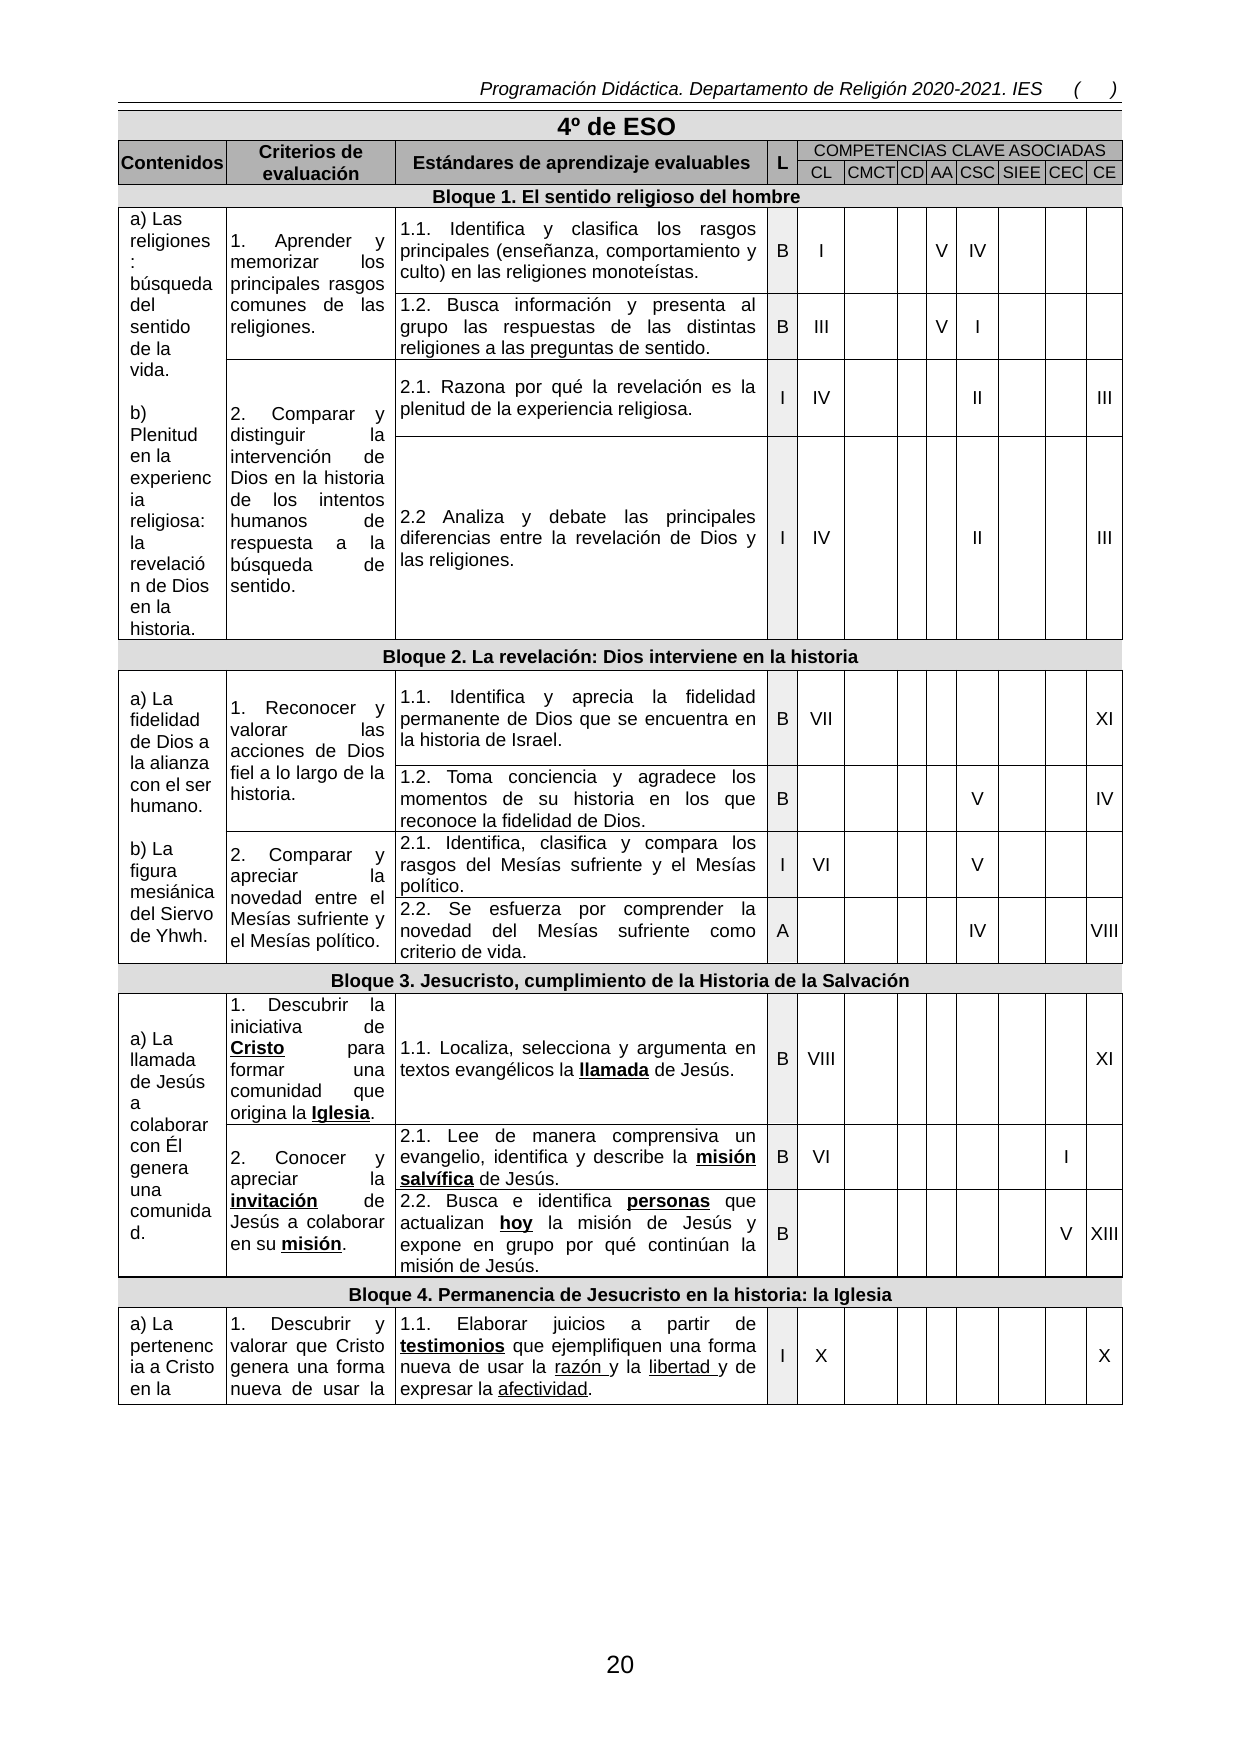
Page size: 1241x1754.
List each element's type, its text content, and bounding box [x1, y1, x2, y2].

table_cell XI [1087, 671, 1122, 765]
table_cell X [798, 1308, 844, 1404]
table_cell [898, 360, 926, 436]
table_cell IV [798, 437, 844, 639]
table_cell IV [1087, 766, 1122, 831]
table_cell V [957, 832, 998, 897]
table_cell CD [898, 161, 926, 184]
table_cell Bloque 4. Permanencia de Jesucristo en la historia: la Iglesia [118, 1278, 1122, 1307]
table_cell [798, 898, 844, 962]
table_cell Bloque 3. Jesucristo, cumplimiento de la Historia de la Salvación [118, 964, 1122, 993]
table_cell Contenidos [119, 141, 226, 184]
table_cell [999, 1190, 1045, 1276]
table_cell [1046, 360, 1086, 436]
table_cell CE [1087, 161, 1122, 184]
table_cell [1046, 994, 1086, 1123]
table_cell [999, 1125, 1045, 1189]
table_cell VIII [1087, 898, 1122, 962]
table_cell 1. Aprender y memorizar los principales rasgos comunes de las religiones. [227, 208, 395, 359]
table_cell [1046, 766, 1086, 831]
table_cell [845, 766, 897, 831]
table_cell [845, 898, 897, 962]
table_header 4º de ESO [118, 111, 1122, 140]
table_cell VI [798, 832, 844, 897]
table_cell [845, 671, 897, 765]
table_cell a) La fidelidad de Dios a la alianza con el ser humano. b) La figura mesiánica del Siervo de Yhwh. [119, 671, 226, 962]
table_cell [845, 360, 897, 436]
table_cell [1046, 898, 1086, 962]
table_cell [898, 832, 926, 897]
table_cell [927, 832, 956, 897]
table_cell Criterios de evaluación [227, 141, 395, 184]
table_cell [898, 994, 926, 1123]
table_cell Bloque 2. La revelación: Dios interviene en la historia [118, 640, 1122, 670]
table_cell I [768, 832, 797, 897]
table_cell 1. Reconocer y valorar las acciones de Dios fiel a lo largo de la historia. [227, 671, 395, 831]
table_cell [1087, 294, 1122, 359]
table_cell [957, 1125, 998, 1189]
table_cell B [768, 1125, 797, 1189]
table_cell CL [798, 161, 844, 184]
table_cell 1.2. Busca información y presenta al grupo las respuestas de las distintas religiones a las preguntas de sentido. [396, 294, 767, 359]
table_cell V [927, 208, 956, 293]
table_cell [1046, 832, 1086, 897]
table_cell [845, 1125, 897, 1189]
table_cell [999, 671, 1045, 765]
table_cell [1046, 671, 1086, 765]
table_cell [999, 294, 1045, 359]
table_cell [1046, 208, 1086, 293]
table_cell Bloque 1. El sentido religioso del hombre [118, 185, 1122, 207]
table_cell 2. Comparar y apreciar la novedad entre el Mesías sufriente y el Mesías político. [227, 832, 395, 962]
table_cell [927, 994, 956, 1123]
table_cell III [1087, 360, 1122, 436]
table_cell [1087, 832, 1122, 897]
table_cell [898, 294, 926, 359]
table_cell CSC [957, 161, 998, 184]
table_cell A [768, 898, 797, 962]
table_cell [845, 1190, 897, 1276]
table_cell [898, 1308, 926, 1404]
table_cell [898, 671, 926, 765]
table_cell [898, 1190, 926, 1276]
table_cell [845, 832, 897, 897]
table_cell [1046, 294, 1086, 359]
table_cell VIII [798, 994, 844, 1123]
table_cell 2.2. Busca e identifica personas que actualizan hoy la misión de Jesús y expone en grupo por qué continúan la misión de Jesús. [396, 1190, 767, 1276]
table_cell AA [927, 161, 956, 184]
table_cell V [957, 766, 998, 831]
table_cell B [768, 671, 797, 765]
table_cell [999, 360, 1045, 436]
table_cell 1.1. Identifica y aprecia la fidelidad permanente de Dios que se encuentra en la historia de Israel. [396, 671, 767, 765]
table_cell 2.2. Se esfuerza por comprender la novedad del Mesías sufriente como criterio de vida. [396, 898, 767, 962]
table_cell [999, 437, 1045, 639]
table_cell II [957, 360, 998, 436]
table_cell 1.1. Identifica y clasifica los rasgos principales (enseñanza, comportamiento y culto) en las religiones monoteístas. [396, 208, 767, 293]
table_cell [999, 832, 1045, 897]
table_cell B [768, 994, 797, 1123]
table_cell I [957, 294, 998, 359]
table_cell 2.2 Analiza y debate las principales diferencias entre la revelación de Dios y las religiones. [396, 437, 767, 639]
table_cell [927, 1308, 956, 1404]
table_cell [1046, 1308, 1086, 1404]
table_cell [898, 766, 926, 831]
table_cell III [1087, 437, 1122, 639]
table_cell [999, 1308, 1045, 1404]
table_cell [898, 208, 926, 293]
table_cell XI [1087, 994, 1122, 1123]
table_cell [927, 360, 956, 436]
table_cell I [768, 1308, 797, 1404]
table_cell B [768, 294, 797, 359]
table_cell 1.2. Toma conciencia y agradece los momentos de su historia en los que reconoce la fidelidad de Dios. [396, 766, 767, 831]
table_cell [927, 766, 956, 831]
table_cell [927, 437, 956, 639]
table_cell a) La llamada de Jesús a colaborar con Él genera una comunidad. [119, 994, 226, 1276]
table_cell [999, 766, 1045, 831]
table_cell CMCT [845, 161, 897, 184]
table_cell [1087, 208, 1122, 293]
table_cell 2. Conocer y apreciar la invitación de Jesús a colaborar en su misión. [227, 1125, 395, 1276]
table_cell [999, 994, 1045, 1123]
table_cell [999, 898, 1045, 962]
table_cell 2.1. Identifica, clasifica y compara los rasgos del Mesías sufriente y el Mesías político. [396, 832, 767, 897]
table_cell [957, 994, 998, 1123]
table_cell [798, 1190, 844, 1276]
table_cell 1.1. Localiza, selecciona y argumenta en textos evangélicos la llamada de Jesús. [396, 994, 767, 1123]
table_cell I [768, 360, 797, 436]
table_cell a) Las religiones: búsqueda del sentido de la vida. b) Plenitud en la experiencia religiosa: la revelación de Dios en la historia. [119, 208, 226, 639]
table_cell IV [957, 208, 998, 293]
table_cell [927, 898, 956, 962]
table_cell VI [798, 1125, 844, 1189]
table_cell V [1046, 1190, 1086, 1276]
table_cell 1.1. Elaborar juicios a partir de testimonios que ejemplifiquen una forma nueva de usar la razón y la libertad y de expresar la afectividad. [396, 1308, 767, 1404]
table_cell L [768, 141, 797, 184]
table_cell VII [798, 671, 844, 765]
table_cell [898, 437, 926, 639]
table_cell V [927, 294, 956, 359]
table_cell B [768, 1190, 797, 1276]
table_cell COMPETENCIAS CLAVE ASOCIADAS [798, 141, 1122, 160]
table_cell [927, 1125, 956, 1189]
table_cell B [768, 208, 797, 293]
table_cell 2.1. Lee de manera comprensiva un evangelio, identifica y describe la misión salvífica de Jesús. [396, 1125, 767, 1189]
table_cell [845, 1308, 897, 1404]
table_cell [845, 294, 897, 359]
table_cell I [768, 437, 797, 639]
table_cell [898, 1125, 926, 1189]
table_cell SIEE [999, 161, 1045, 184]
table_cell I [1046, 1125, 1086, 1189]
table_cell [845, 208, 897, 293]
table_cell 2.1. Razona por qué la revelación es la plenitud de la experiencia religiosa. [396, 360, 767, 436]
table_cell [845, 994, 897, 1123]
table_cell [898, 898, 926, 962]
table_cell X [1087, 1308, 1122, 1404]
table_cell [1046, 437, 1086, 639]
table_cell III [798, 294, 844, 359]
table_cell a) La pertenencia a Cristo en la [119, 1308, 226, 1404]
table_cell [1087, 1125, 1122, 1189]
table_cell B [768, 766, 797, 831]
table_cell [999, 208, 1045, 293]
table_cell [957, 1308, 998, 1404]
table_cell 2. Comparar y distinguir la intervención de Dios en la historia de los intentos humanos de respuesta a la búsqueda de sentido. [227, 360, 395, 639]
table_cell [798, 766, 844, 831]
table_cell 1. Descubrir la iniciativa de Cristo para formar una comunidad que origina la Iglesia. [227, 994, 395, 1123]
table_cell [845, 437, 897, 639]
table_cell 1. Descubrir y valorar que Cristo genera una forma nueva de usar la [227, 1308, 395, 1404]
table_cell [927, 1190, 956, 1276]
table_cell II [957, 437, 998, 639]
table_cell I [798, 208, 844, 293]
table_cell [927, 671, 956, 765]
table_cell Estándares de aprendizaje evaluables [396, 141, 767, 184]
table_cell IV [798, 360, 844, 436]
table_cell IV [957, 898, 998, 962]
table_cell [957, 671, 998, 765]
table_cell [957, 1190, 998, 1276]
table_cell CEC [1046, 161, 1086, 184]
table_cell XIII [1087, 1190, 1122, 1276]
